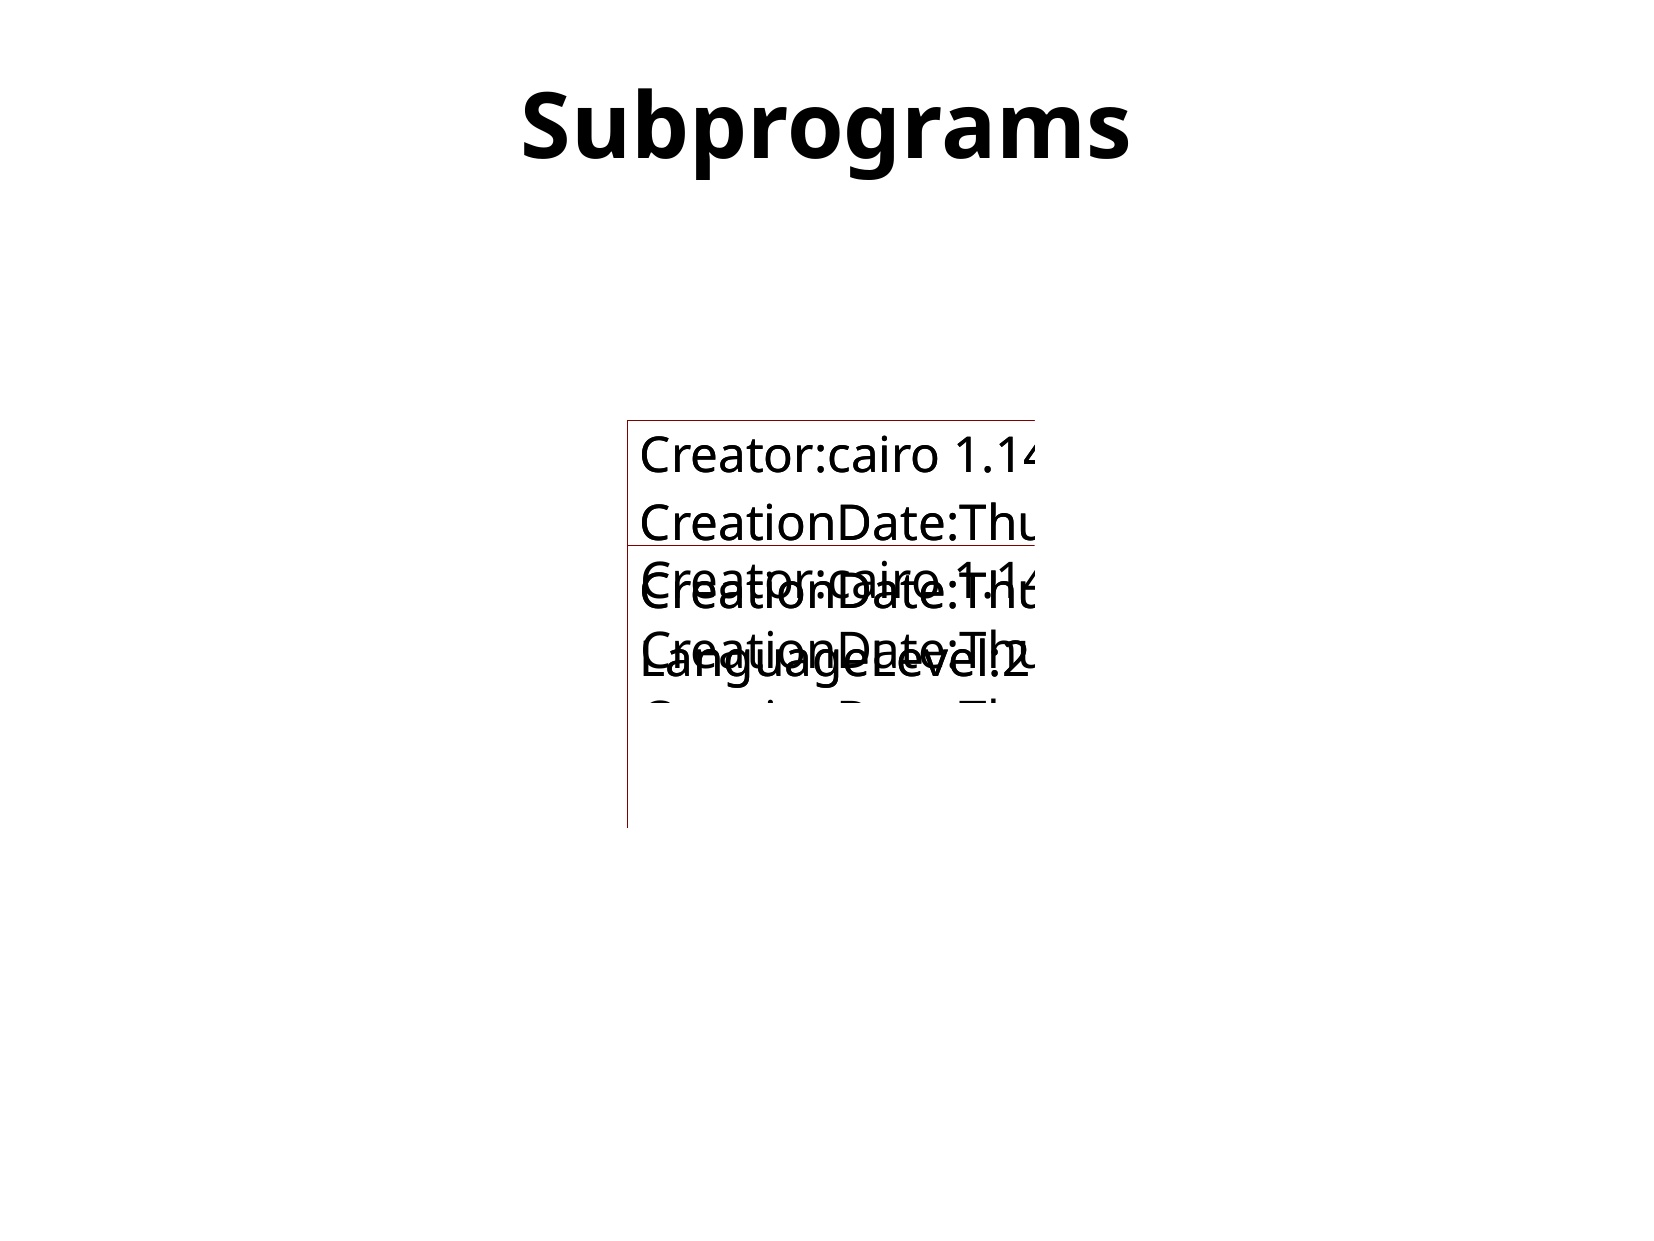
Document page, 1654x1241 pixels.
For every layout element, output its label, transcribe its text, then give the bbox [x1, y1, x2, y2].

picture [624, 417, 1035, 828]
title Subprograms [82, 19, 1571, 227]
